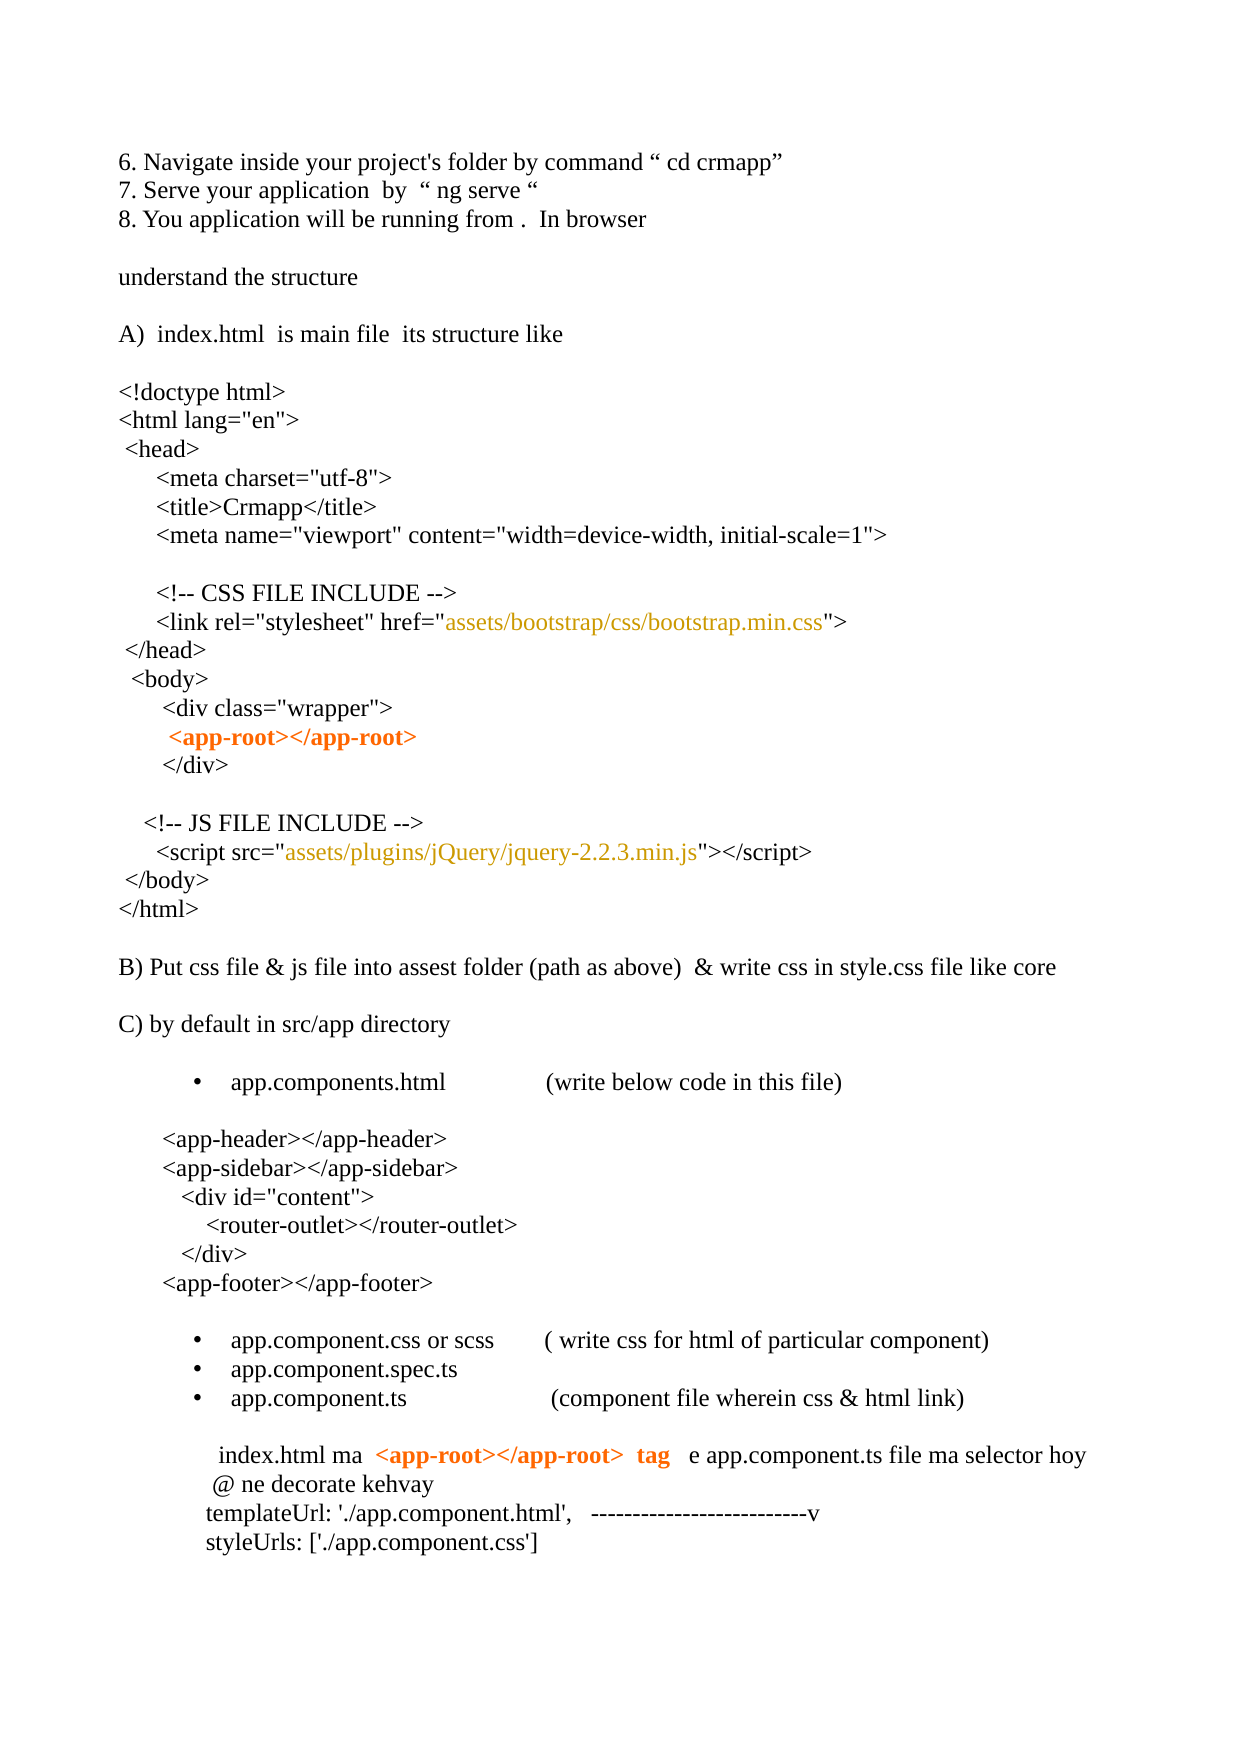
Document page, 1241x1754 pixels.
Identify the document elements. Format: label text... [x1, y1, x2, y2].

list app.components.html (write below code in this file) [193, 1067, 1122, 1096]
text templateUrl: './app.component.html', --------------------------v [118, 1498, 1122, 1527]
text <app-sidebar></app-sidebar> [118, 1153, 1122, 1182]
text @ ne decorate kehvay [118, 1469, 1122, 1498]
text <div class="wrapper"> [118, 693, 1122, 722]
text index.html ma <app-root></app-root> tag e app.component.ts file ma selector hoy [118, 1441, 1122, 1469]
text <!-- JS FILE INCLUDE --> [118, 808, 1122, 837]
text <head> [118, 434, 1122, 463]
text C) by default in src/app directory [118, 1009, 1122, 1038]
text <meta name="viewport" content="width=device-width, initial-scale=1"> [118, 521, 1122, 549]
text A) index.html is main file its structure like [118, 319, 1122, 348]
list app.component.css or scss ( write css for html of particular component) [193, 1326, 1122, 1354]
text <app-footer></app-footer> [118, 1268, 1122, 1297]
text <router-outlet></router-outlet> [118, 1211, 1122, 1239]
list app.component.spec.ts [193, 1354, 1122, 1383]
text <app-header></app-header> [118, 1124, 1122, 1153]
text understand the structure [118, 262, 1122, 291]
text <app-root></app-root> [118, 722, 1122, 751]
text <!-- CSS FILE INCLUDE --> [118, 578, 1122, 607]
text <link rel="stylesheet" href="assets/bootstrap/css/bootstrap.min.css"> [118, 607, 1122, 636]
text </html> [118, 894, 1122, 923]
text <!doctype html> [118, 377, 1122, 406]
text </body> [118, 866, 1122, 894]
text 7. Serve your application by “ ng serve “ [118, 176, 1122, 204]
list app.component.ts (component file wherein css & html link) [193, 1383, 1122, 1412]
text <title>Crmapp</title> [118, 492, 1122, 521]
text 8. You application will be running from . In browser [118, 204, 1122, 233]
text </div> [118, 751, 1122, 779]
text 6. Navigate inside your project's folder by command “ cd crmapp” [118, 147, 1122, 176]
text B) Put css file & js file into assest folder (path as above) & write css in style.css file like core [118, 952, 1122, 981]
text <div id="content"> [118, 1182, 1122, 1211]
text <meta charset="utf-8"> [118, 463, 1122, 492]
text </head> [118, 636, 1122, 664]
text <body> [118, 664, 1122, 693]
text styleUrls: ['./app.component.css'] [118, 1527, 1122, 1556]
text <html lang="en"> [118, 406, 1122, 434]
text <script src="assets/plugins/jQuery/jquery-2.2.3.min.js"></script> [118, 837, 1122, 866]
text </div> [118, 1239, 1122, 1268]
